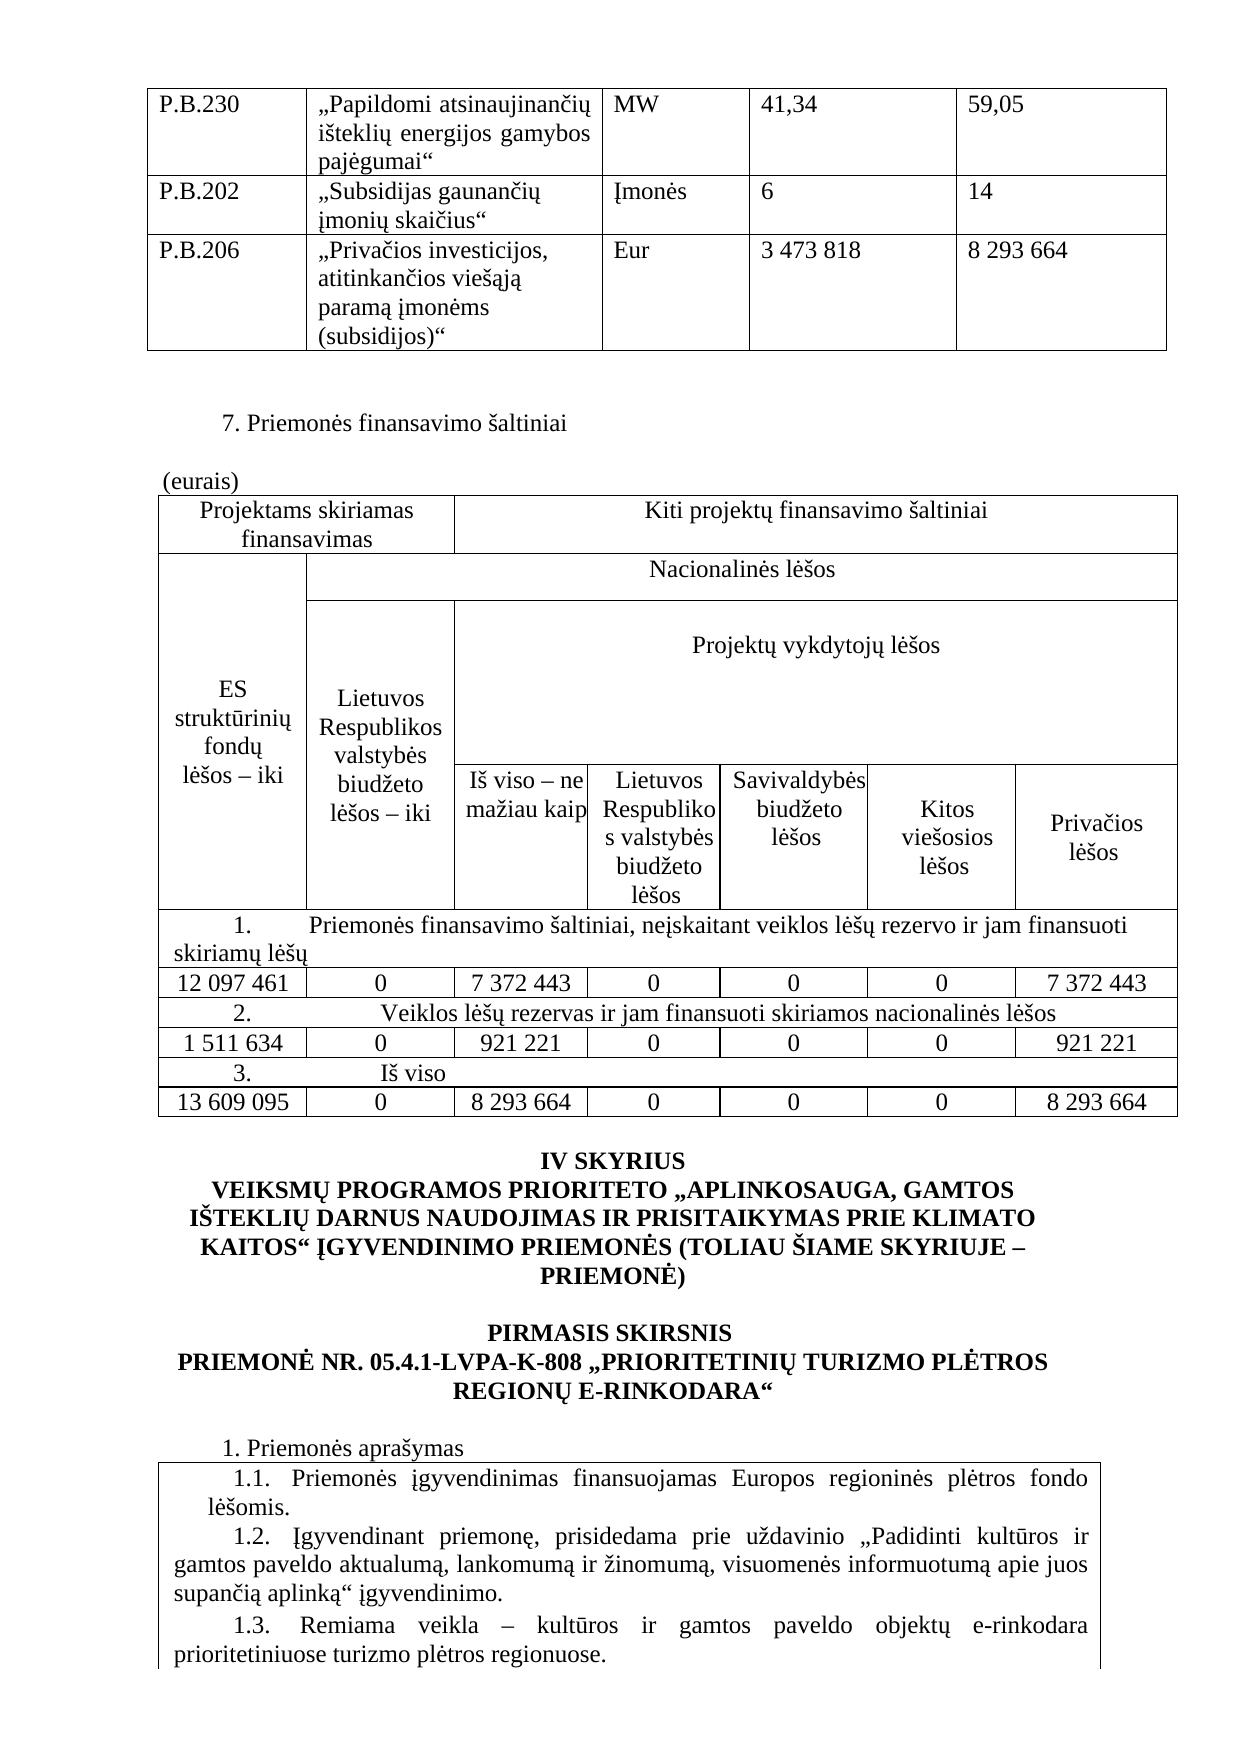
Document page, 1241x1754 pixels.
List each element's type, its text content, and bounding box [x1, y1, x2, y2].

table_cell Lietuvos Respublikos valstybės biudžeto lėšos [588, 765, 719, 909]
text IV SKYRIUS [148, 1146, 1078, 1175]
table_cell 1.2. Įgyvendinant priemonę, prisidedama prie uždavinio „Padidinti kultūros ir gamtos paveldo aktualumą, lankomumą ir žinomumą, visuomenės informuotumą apie juos supančią aplinką“ įgyvendinimo. [159, 1521, 1100, 1610]
table_cell Eur [603, 235, 749, 350]
table_cell 59,05 [957, 89, 1166, 175]
table_cell 0 [588, 968, 719, 997]
table_cell P.B.230 [148, 89, 306, 175]
table_cell 13 609 095 [159, 1088, 306, 1116]
table_cell P.B.206 [148, 235, 306, 350]
table_header Kiti projektų finansavimo šaltiniai [455, 496, 1177, 553]
table_cell Nacionalinės lėšos [307, 554, 1177, 600]
text PRIEMONĖ NR. 05.4.1-LVPA-K-808 „PRIORITETINIŲ TURIZMO PLĖTROS REGIONŲ E-RINKODARA“ [148, 1347, 1078, 1405]
text 1. Priemonės aprašymas [215, 1433, 1078, 1462]
table_cell 0 [588, 1088, 719, 1116]
table_cell 2. Veiklos lėšų rezervas ir jam finansuoti skiriamos nacionalinės lėšos [159, 998, 1177, 1027]
table_cell ES struktūrinių fondų lėšos – iki [159, 554, 306, 909]
table_cell 0 [721, 1088, 867, 1116]
table_cell 0 [721, 1028, 867, 1057]
table_cell 3 473 818 [750, 235, 956, 350]
table_cell 14 [957, 176, 1166, 234]
table_header Projektams skiriamas finansavimas [159, 496, 454, 553]
table_cell Lietuvos Respublikos valstybės biudžeto lėšos – iki [307, 601, 454, 909]
table_cell 8 293 664 [957, 235, 1166, 350]
table_cell 1.3. Remiama veikla – kultūros ir gamtos paveldo objektų e-rinkodara prioritetiniuose turizmo plėtros regionuose. [159, 1610, 1100, 1669]
table_cell 0 [307, 1088, 454, 1116]
table_cell Privačios lėšos [1016, 765, 1177, 909]
table_cell 1. Priemonės finansavimo šaltiniai, neįskaitant veiklos lėšų rezervo ir jam finansuoti skiriamų lėšų [159, 910, 1177, 967]
table_cell 7 372 443 [455, 968, 587, 997]
table_cell Iš viso – ne mažiau kaip [455, 765, 587, 909]
table_cell 0 [868, 1088, 1015, 1116]
table_cell 921 221 [455, 1028, 587, 1057]
table_cell 0 [868, 968, 1015, 997]
table_cell 3. Iš viso [159, 1058, 1177, 1086]
table_cell „Papildomi atsinaujinančių išteklių energijos gamybos pajėgumai“ [307, 89, 602, 175]
table_cell 0 [307, 1028, 454, 1057]
table_cell „Subsidijas gaunančių įmonių skaičius“ [307, 176, 602, 234]
text VEIKSMŲ PROGRAMOS PRIORITETO „APLINKOSAUGA, GAMTOS IŠTEKLIŲ DARNUS NAUDOJIMAS IR PRISITAIKYMAS PRIE KLIMATO KAITOS“ ĮGYVENDINIMO PRIEMONĖS (TOLIAU ŠIAME SKYRIUJE – PRIEMONĖ) [148, 1175, 1078, 1290]
table_cell 8 293 664 [1016, 1088, 1177, 1116]
table_cell 0 [588, 1028, 719, 1057]
table_cell 8 293 664 [455, 1088, 587, 1116]
table_cell Projektų vykdytojų lėšos [455, 601, 1177, 764]
table_cell 6 [750, 176, 956, 234]
table_cell 41,34 [750, 89, 956, 175]
table_cell 1 511 634 [159, 1028, 306, 1057]
table_cell 7 372 443 [1016, 968, 1177, 997]
table_cell 0 [307, 968, 454, 997]
table_cell „Privačios investicijos, atitinkančios viešąją paramą įmonėms (subsidijos)“ [307, 235, 602, 350]
table_cell 0 [868, 1028, 1015, 1057]
table_cell P.B.202 [148, 176, 306, 234]
table_cell MW [603, 89, 749, 175]
table_header 1.1. Priemonės įgyvendinimas finansuojamas Europos regioninės plėtros fondo lėšomis. [159, 1463, 1100, 1521]
text PIRMASIS SKIRSNIS [148, 1318, 1078, 1347]
table_cell Kitos viešosios lėšos [868, 765, 1015, 909]
text (eurais) [148, 437, 800, 494]
table_cell 12 097 461 [159, 968, 306, 997]
table_cell Savivaldybės biudžeto lėšos [721, 765, 867, 909]
table_cell 921 221 [1016, 1028, 1177, 1057]
text 7. Priemonės finansavimo šaltiniai [222, 408, 1078, 437]
table_cell Įmonės [603, 176, 749, 234]
table_cell 0 [721, 968, 867, 997]
